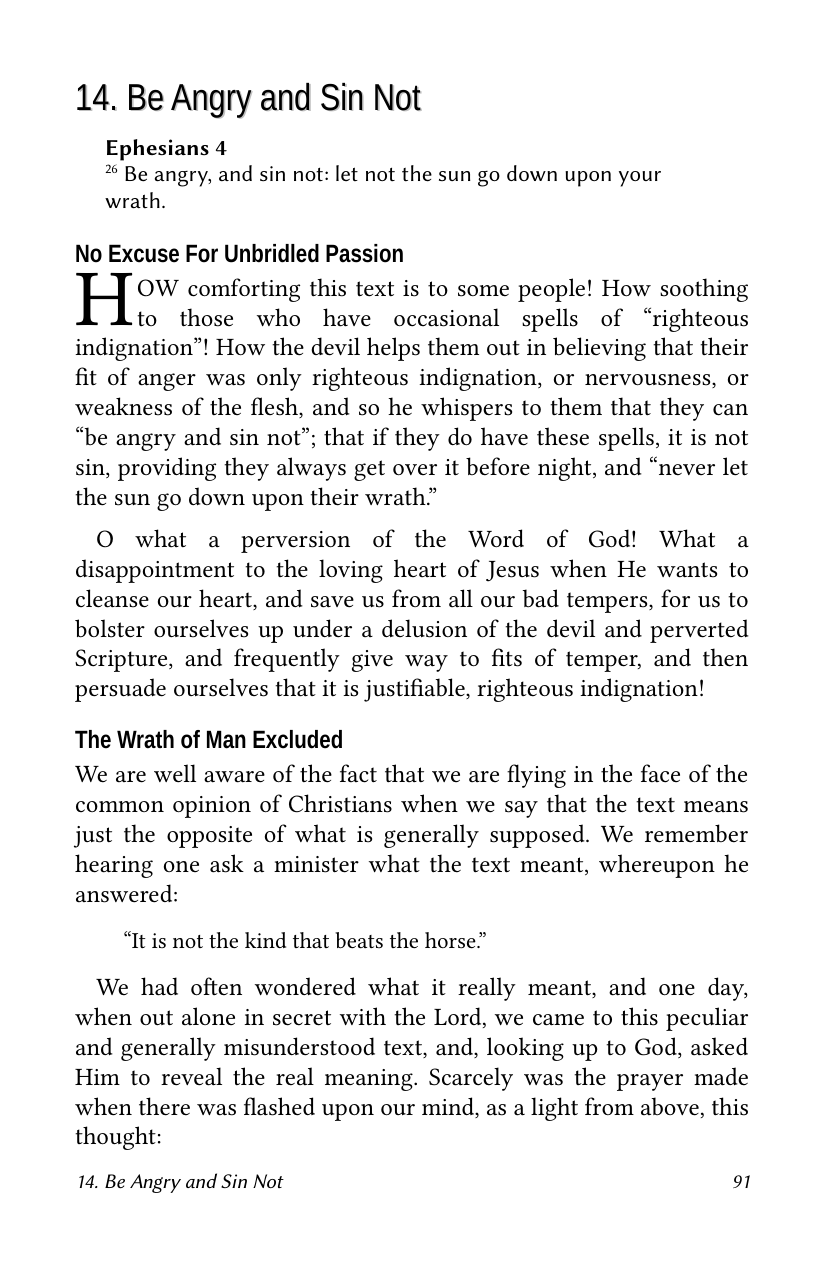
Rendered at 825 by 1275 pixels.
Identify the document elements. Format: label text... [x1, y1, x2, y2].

text HOW comforting this text is to some people! How soothing to those who have occasional spells of “righteous indignation”! How the devil helps them out in believing that their fit of anger was only righteous indignation, or nervousness, or weakness of the flesh, and so he whispers to them that they can “be angry and sin not”; that if they do have these spells, it is not sin, providing they always get over it before night, and “never let the sun go down upon their wrath.” [75, 274, 750, 511]
title Be Angry and Sin Not [75, 75, 750, 118]
text O what a perversion of the Word of God! What a disappointment to the loving heart of Jesus when He wants to cleanse our heart, and save us from all our bad tempers, for us to bolster ourselves up under a delusion of the devil and perverted Scripture, and frequently give way to fits of temper, and then persuade ourselves that it is justifiable, righteous indignation! [75, 525, 750, 703]
text 26 Be angry, and sin not: let not the sun go down upon your wrath. [105, 161, 720, 214]
text Ephesians 4 [105, 135, 750, 161]
subtitle The Wrath of Man Excluded [75, 725, 750, 754]
subtitle No Excuse For Unbridled Passion [75, 239, 750, 268]
text We had often wondered what it really meant, and one day, when out alone in secret with the Lord, we came to this peculiar and generally misunderstood text, and, looking up to God, asked Him to reveal the real meaning. Scarcely was the prayer made when there was flashed upon our mind, as a light from above, this thought: [75, 973, 750, 1151]
text “It is not the kind that beats the horse.” [105, 927, 720, 954]
text We are well aware of the fact that we are flying in the face of the common opinion of Christians when we say that the text means just the opposite of what is generally supposed. We remember hearing one ask a minister what the text meant, whereupon he answered: [75, 760, 750, 908]
